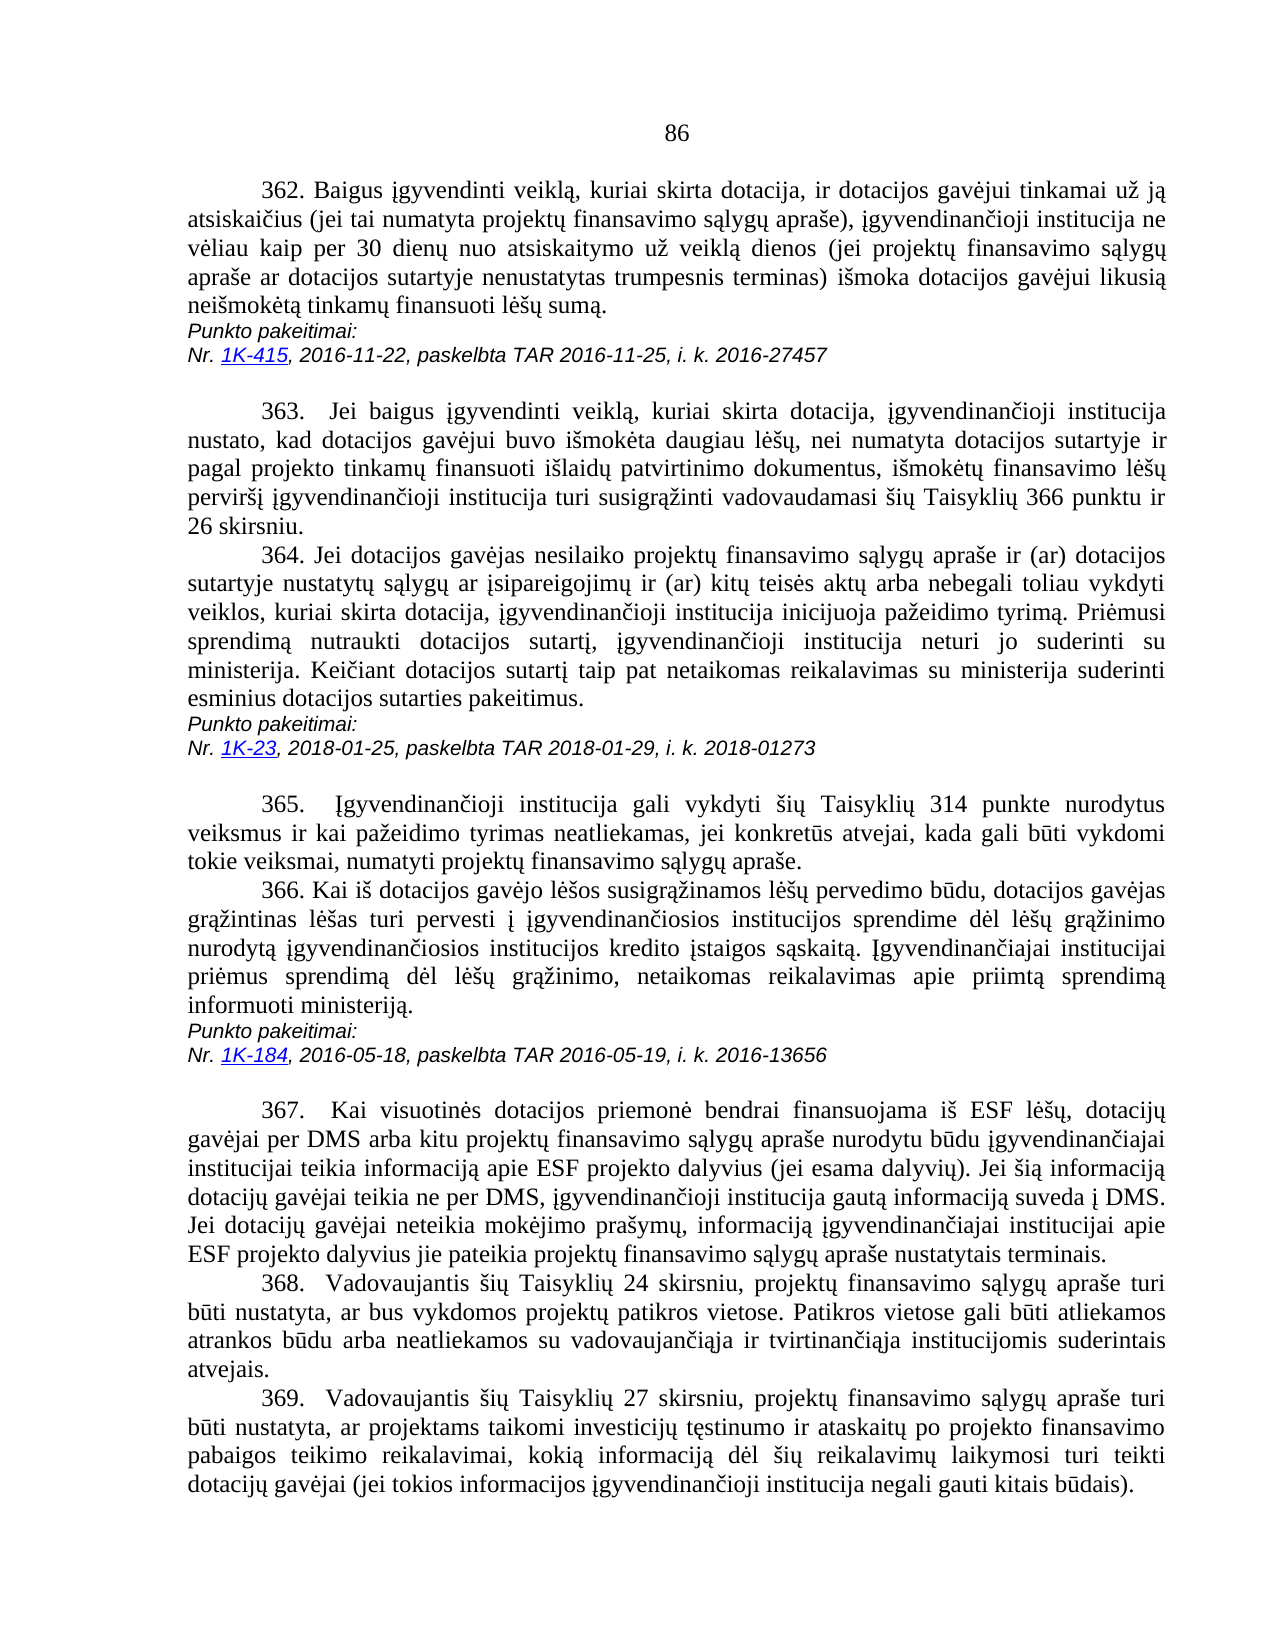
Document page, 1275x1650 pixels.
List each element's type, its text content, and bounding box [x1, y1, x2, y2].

text Punkto pakeitimai: [187, 1019, 1167, 1043]
text Punkto pakeitimai: [187, 319, 1167, 343]
text 363. Jei baigus įgyvendinti veiklą, kuriai skirta dotacija, įgyvendinančioji institucija nustato, kad dotacijos gavėjui buvo išmokėta daugiau lėšų, nei numatyta dotacijos sutartyje ir pagal projekto tinkamų finansuoti išlaidų patvirtinimo dokumentus, išmokėtų finansavimo lėšų perviršį įgyvendinančioji institucija turi susigrąžinti vadovaudamasi šių Taisyklių 366 punktu ir 26 skirsniu. [187, 396, 1167, 540]
text 369. Vadovaujantis šių Taisyklių 27 skirsniu, projektų finansavimo sąlygų apraše turi būti nustatyta, ar projektams taikomi investicijų tęstinumo ir ataskaitų po projekto finansavimo pabaigos teikimo reikalavimai, kokią informaciją dėl šių reikalavimų laikymosi turi teikti dotacijų gavėjai (jei tokios informacijos įgyvendinančioji institucija negali gauti kitais būdais). [187, 1383, 1167, 1498]
text Nr. 1K-415, 2016-11-22, paskelbta TAR 2016-11-25, i. k. 2016-27457 [187, 343, 1167, 367]
text 367. Kai visuotinės dotacijos priemonė bendrai finansuojama iš ESF lėšų, dotacijų gavėjai per DMS arba kitu projektų finansavimo sąlygų apraše nurodytu būdu įgyvendinančiajai institucijai teikia informaciją apie ESF projekto dalyvius (jei esama dalyvių). Jei šią informaciją dotacijų gavėjai teikia ne per DMS, įgyvendinančioji institucija gautą informaciją suveda į DMS. Jei dotacijų gavėjai neteikia mokėjimo prašymų, informaciją įgyvendinančiajai institucijai apie ESF projekto dalyvius jie pateikia projektų finansavimo sąlygų apraše nustatytais terminais. [187, 1096, 1167, 1268]
text 362. Baigus įgyvendinti veiklą, kuriai skirta dotacija, ir dotacijos gavėjui tinkamai už ją atsiskaičius (jei tai numatyta projektų finansavimo sąlygų apraše), įgyvendinančioji institucija ne vėliau kaip per 30 dienų nuo atsiskaitymo už veiklą dienos (jei projektų finansavimo sąlygų apraše ar dotacijos sutartyje nenustatytas trumpesnis terminas) išmoka dotacijos gavėjui likusią neišmokėtą tinkamų finansuoti lėšų sumą. [187, 176, 1167, 319]
text 368. Vadovaujantis šių Taisyklių 24 skirsniu, projektų finansavimo sąlygų apraše turi būti nustatyta, ar bus vykdomos projektų patikros vietose. Patikros vietose gali būti atliekamos atrankos būdu arba neatliekamos su vadovaujančiąja ir tvirtinančiąja institucijomis suderintais atvejais. [187, 1268, 1167, 1383]
text 366. Kai iš dotacijos gavėjo lėšos susigrąžinamos lėšų pervedimo būdu, dotacijos gavėjas grąžintinas lėšas turi pervesti į įgyvendinančiosios institucijos sprendime dėl lėšų grąžinimo nurodytą įgyvendinančiosios institucijos kredito įstaigos sąskaitą. Įgyvendinančiajai institucijai priėmus sprendimą dėl lėšų grąžinimo, netaikomas reikalavimas apie priimtą sprendimą informuoti ministeriją. [187, 875, 1167, 1019]
text 365. Įgyvendinančioji institucija gali vykdyti šių Taisyklių 314 punkte nurodytus veiksmus ir kai pažeidimo tyrimas neatliekamas, jei konkretūs atvejai, kada gali būti vykdomi tokie veiksmai, numatyti projektų finansavimo sąlygų apraše. [187, 789, 1167, 875]
text Nr. 1K-184, 2016-05-18, paskelbta TAR 2016-05-19, i. k. 2016-13656 [187, 1043, 1167, 1067]
text Nr. 1K-23, 2018-01-25, paskelbta TAR 2018-01-29, i. k. 2018-01273 [187, 736, 1167, 760]
text 364. Jei dotacijos gavėjas nesilaiko projektų finansavimo sąlygų apraše ir (ar) dotacijos sutartyje nustatytų sąlygų ar įsipareigojimų ir (ar) kitų teisės aktų arba nebegali toliau vykdyti veiklos, kuriai skirta dotacija, įgyvendinančioji institucija inicijuoja pažeidimo tyrimą. Priėmusi sprendimą nutraukti dotacijos sutartį, įgyvendinančioji institucija neturi jo suderinti su ministerija. Keičiant dotacijos sutartį taip pat netaikomas reikalavimas su ministerija suderinti esminius dotacijos sutarties pakeitimus. [187, 540, 1167, 712]
text Punkto pakeitimai: [187, 712, 1167, 736]
